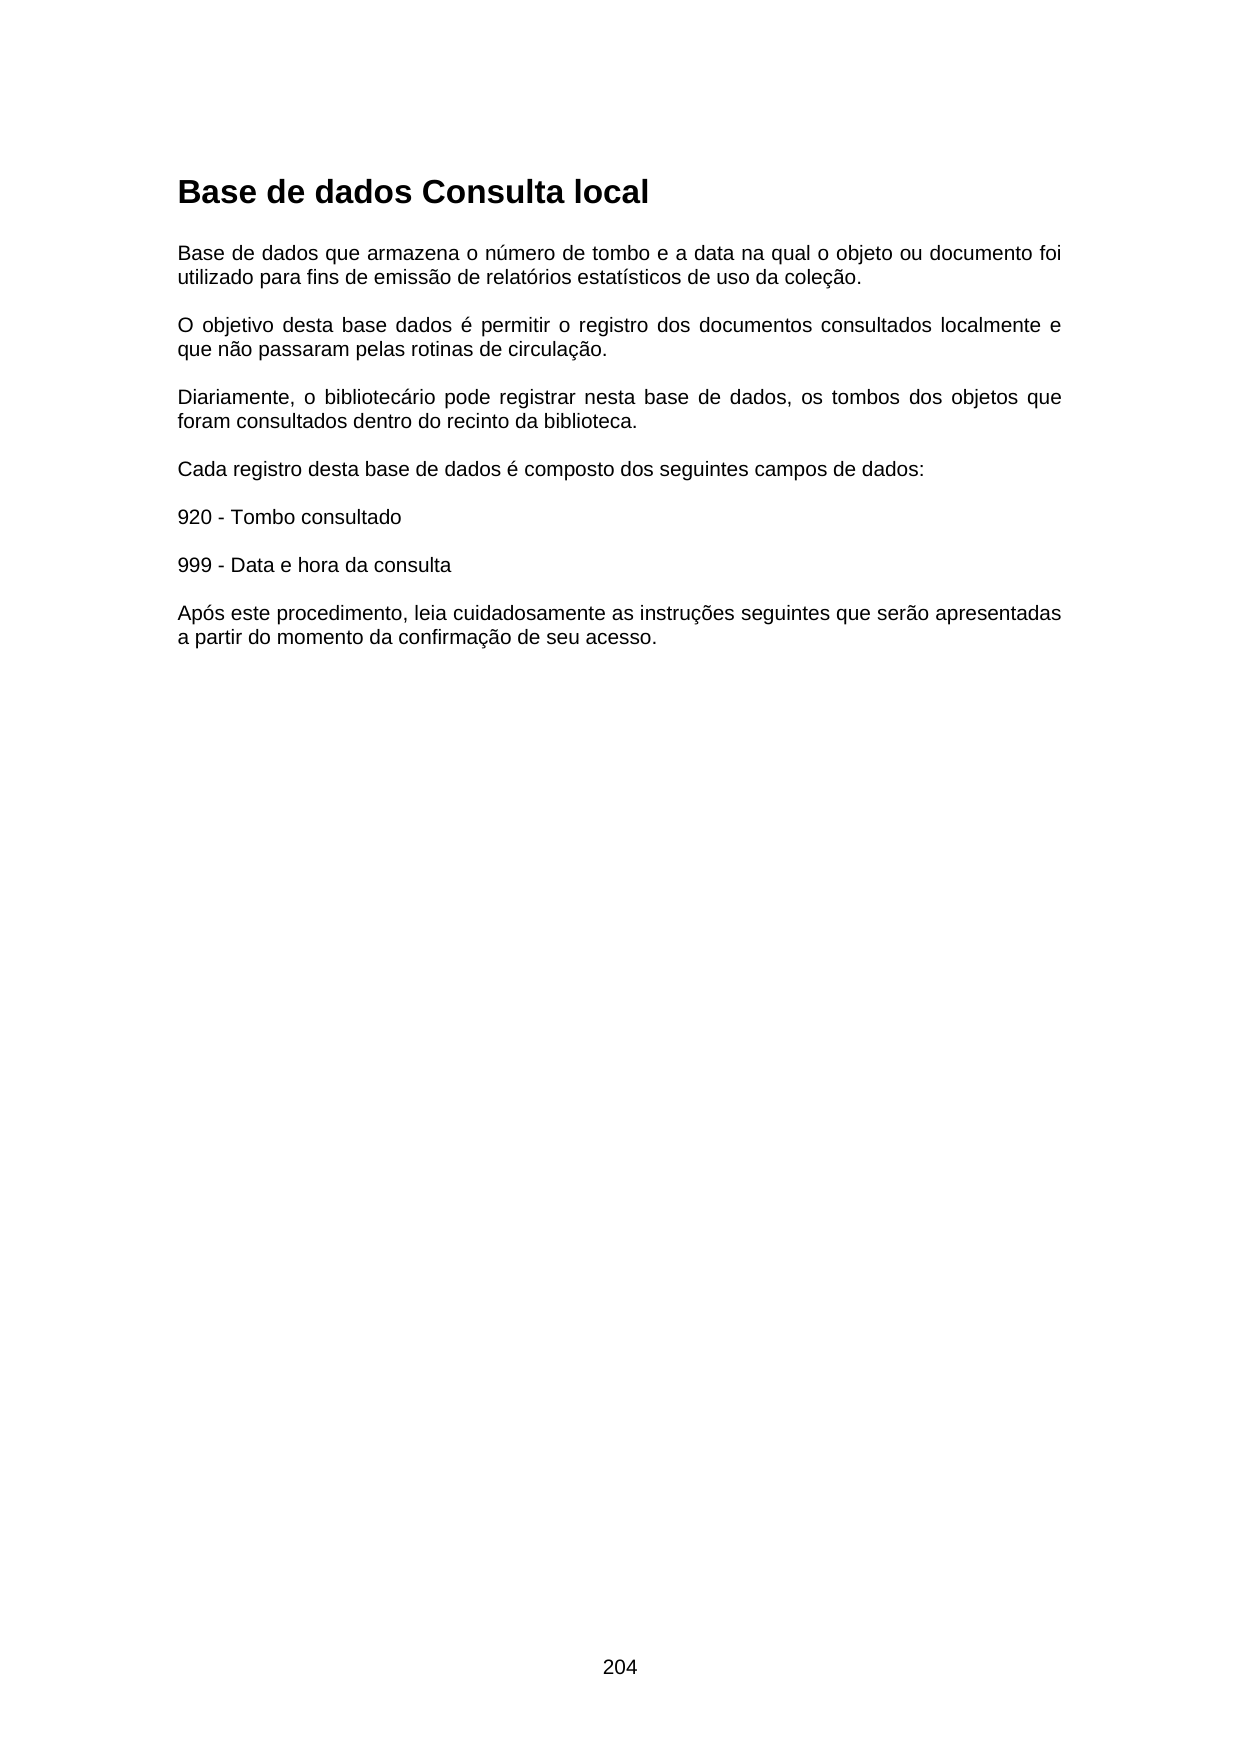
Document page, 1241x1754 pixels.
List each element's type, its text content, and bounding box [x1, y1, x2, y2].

text Base de dados que armazena o número de tombo e a data na qual o objeto ou documento foi utilizado para fins de emissão de relatórios estatísticos de uso da coleção. [177, 241, 1063, 289]
text Diariamente, o bibliotecário pode registrar nesta base de dados, os tombos dos objetos que foram consultados dentro do recinto da biblioteca. [177, 385, 1063, 433]
text 920 - Tombo consultado [177, 505, 1063, 529]
text O objetivo desta base dados é permitir o registro dos documentos consultados localmente e que não passaram pelas rotinas de circulação. [177, 313, 1063, 361]
text Após este procedimento, leia cuidadosamente as instruções seguintes que serão apresentadas a partir do momento da confirmação de seu acesso. [177, 601, 1063, 648]
text Cada registro desta base de dados é composto dos seguintes campos de dados: [177, 457, 1063, 481]
subtitle Base de dados Consulta local [177, 173, 1063, 211]
text 999 - Data e hora da consulta [177, 553, 1063, 577]
